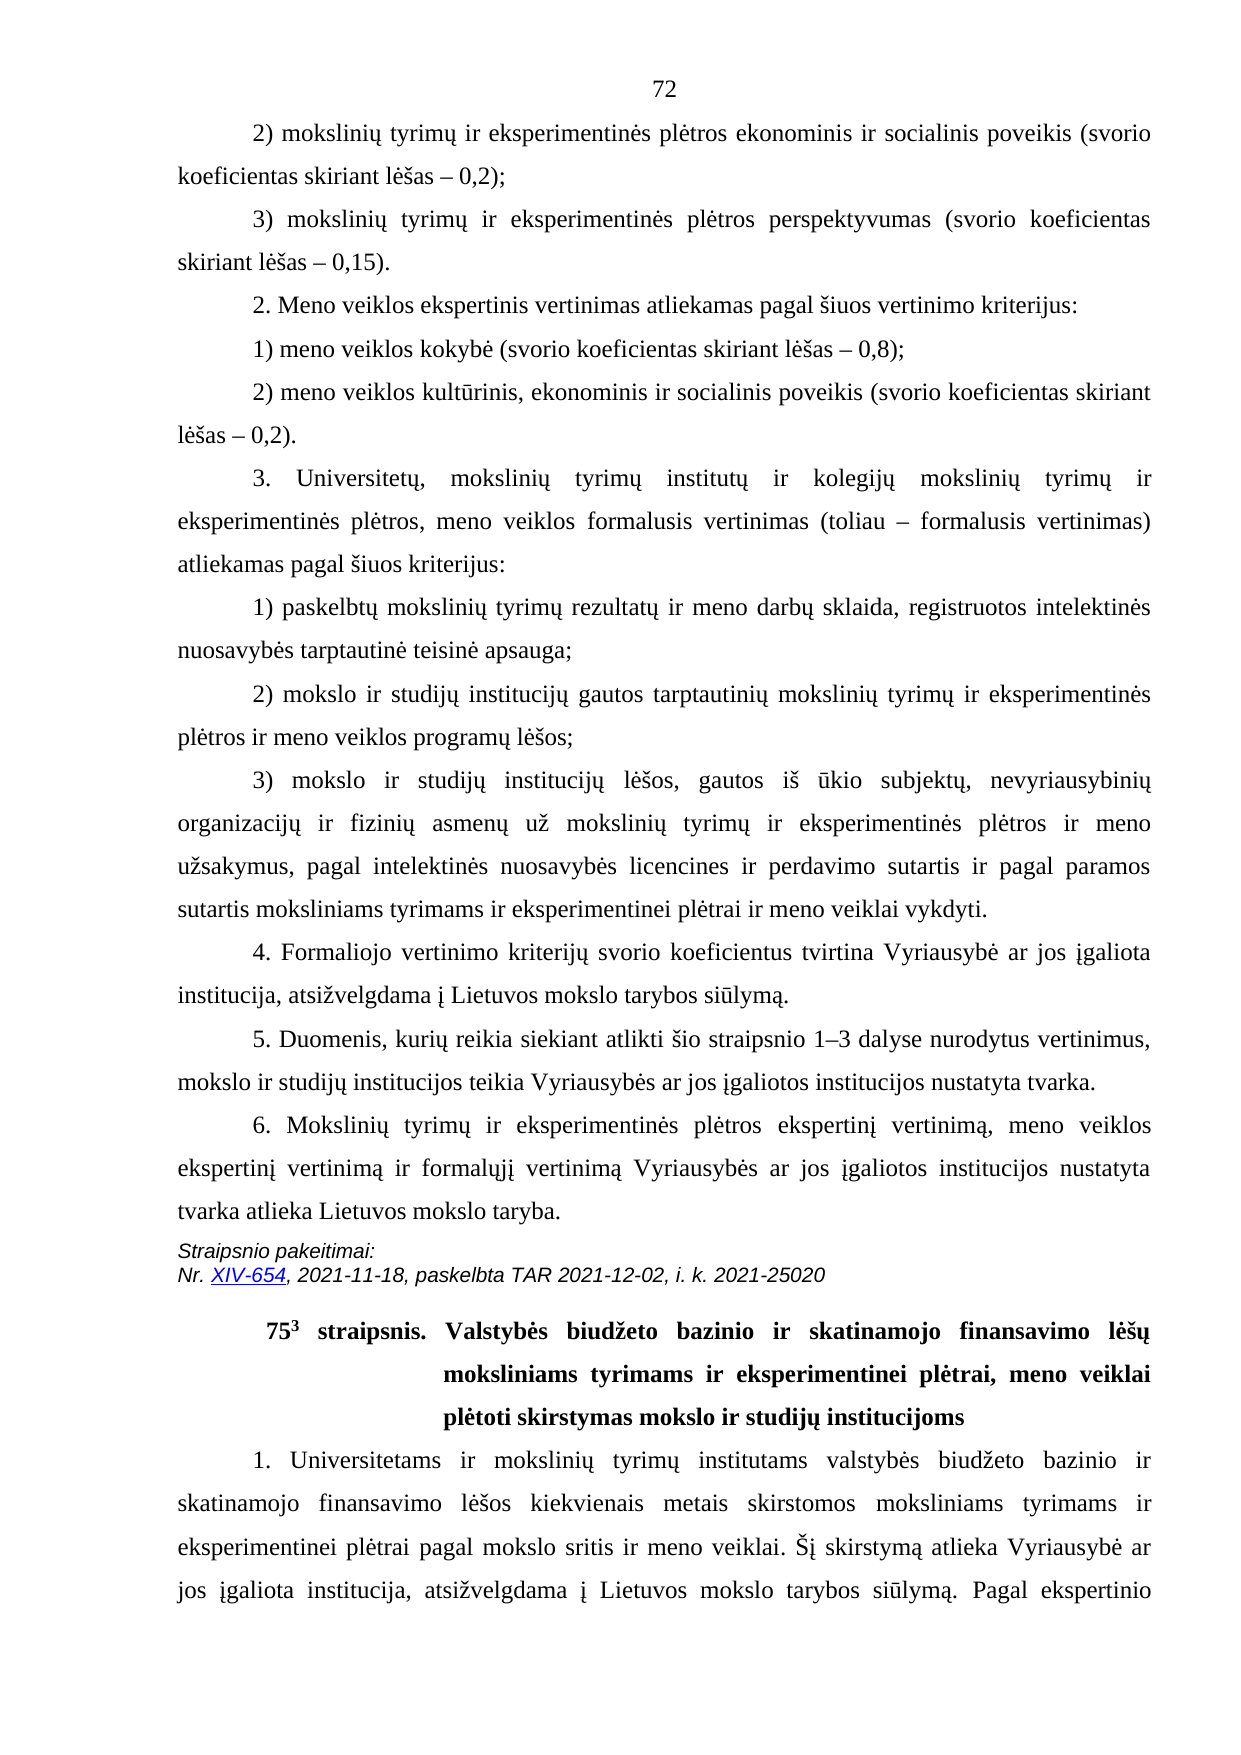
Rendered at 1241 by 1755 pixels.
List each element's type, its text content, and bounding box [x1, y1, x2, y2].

text 1) meno veiklos kokybė (svorio koeficientas skiriant lėšas – 0,8); [177, 334, 1152, 362]
text 3) mokslinių tyrimų ir eksperimentinės plėtros perspektyvumas (svorio koeficientas skiriant lėšas – 0,15). [177, 204, 1152, 276]
text 2. Meno veiklos ekspertinis vertinimas atliekamas pagal šiuos vertinimo kriterijus: [177, 291, 1152, 319]
text Nr. XIV-654, 2021-11-18, paskelbta TAR 2021-12-02, i. k. 2021-25020 [177, 1263, 1152, 1287]
text Straipsnio pakeitimai: [177, 1239, 1152, 1263]
text 3) mokslo ir studijų institucijų lėšos, gautos iš ūkio subjektų, nevyriausybinių organizacijų ir fizinių asmenų už mokslinių tyrimų ir eksperimentinės plėtros ir meno užsakymus, pagal intelektinės nuosavybės licencines ir perdavimo sutartis ir pagal paramos sutartis moksliniams tyrimams ir eksperimentinei plėtrai ir meno veiklai vykdyti. [177, 765, 1152, 923]
text 5. Duomenis, kurių reikia siekiant atlikti šio straipsnio 1–3 dalyse nurodytus vertinimus, mokslo ir studijų institucijos teikia Vyriausybės ar jos įgaliotos institucijos nustatyta tvarka. [177, 1024, 1152, 1096]
text 2) meno veiklos kultūrinis, ekonominis ir socialinis poveikis (svorio koeficientas skiriant lėšas – 0,2). [177, 377, 1152, 449]
text 4. Formaliojo vertinimo kriterijų svorio koeficientus tvirtina Vyriausybė ar jos įgaliota institucija, atsižvelgdama į Lietuvos mokslo tarybos siūlymą. [177, 937, 1152, 1009]
text 3. Universitetų, mokslinių tyrimų institutų ir kolegijų mokslinių tyrimų ir eksperimentinės plėtros, meno veiklos formalusis vertinimas (toliau – formalusis vertinimas) atliekamas pagal šiuos kriterijus: [177, 463, 1152, 578]
text 753 straipsnis. Valstybės biudžeto bazinio ir skatinamojo finansavimo lėšų moksliniams tyrimams ir eksperimentinei plėtrai, meno veiklai plėtoti skirstymas mokslo ir studijų institucijoms [266, 1316, 1152, 1431]
text 1) paskelbtų mokslinių tyrimų rezultatų ir meno darbų sklaida, registruotos intelektinės nuosavybės tarptautinė teisinė apsauga; [177, 592, 1152, 664]
text 2) mokslinių tyrimų ir eksperimentinės plėtros ekonominis ir socialinis poveikis (svorio koeficientas skiriant lėšas – 0,2); [177, 118, 1152, 190]
text 1. Universitetams ir mokslinių tyrimų institutams valstybės biudžeto bazinio ir skatinamojo finansavimo lėšos kiekvienais metais skirstomos moksliniams tyrimams ir eksperimentinei plėtrai pagal mokslo sritis ir meno veiklai. Šį skirstymą atlieka Vyriausybė ar jos įgaliota institucija, atsižvelgdama į Lietuvos mokslo tarybos siūlymą. Pagal ekspertinio [177, 1445, 1152, 1603]
text 2) mokslo ir studijų institucijų gautos tarptautinių mokslinių tyrimų ir eksperimentinės plėtros ir meno veiklos programų lėšos; [177, 679, 1152, 751]
text 6. Mokslinių tyrimų ir eksperimentinės plėtros ekspertinį vertinimą, meno veiklos ekspertinį vertinimą ir formalųjį vertinimą Vyriausybės ar jos įgaliotos institucijos nustatyta tvarka atlieka Lietuvos mokslo taryba. [177, 1110, 1152, 1225]
